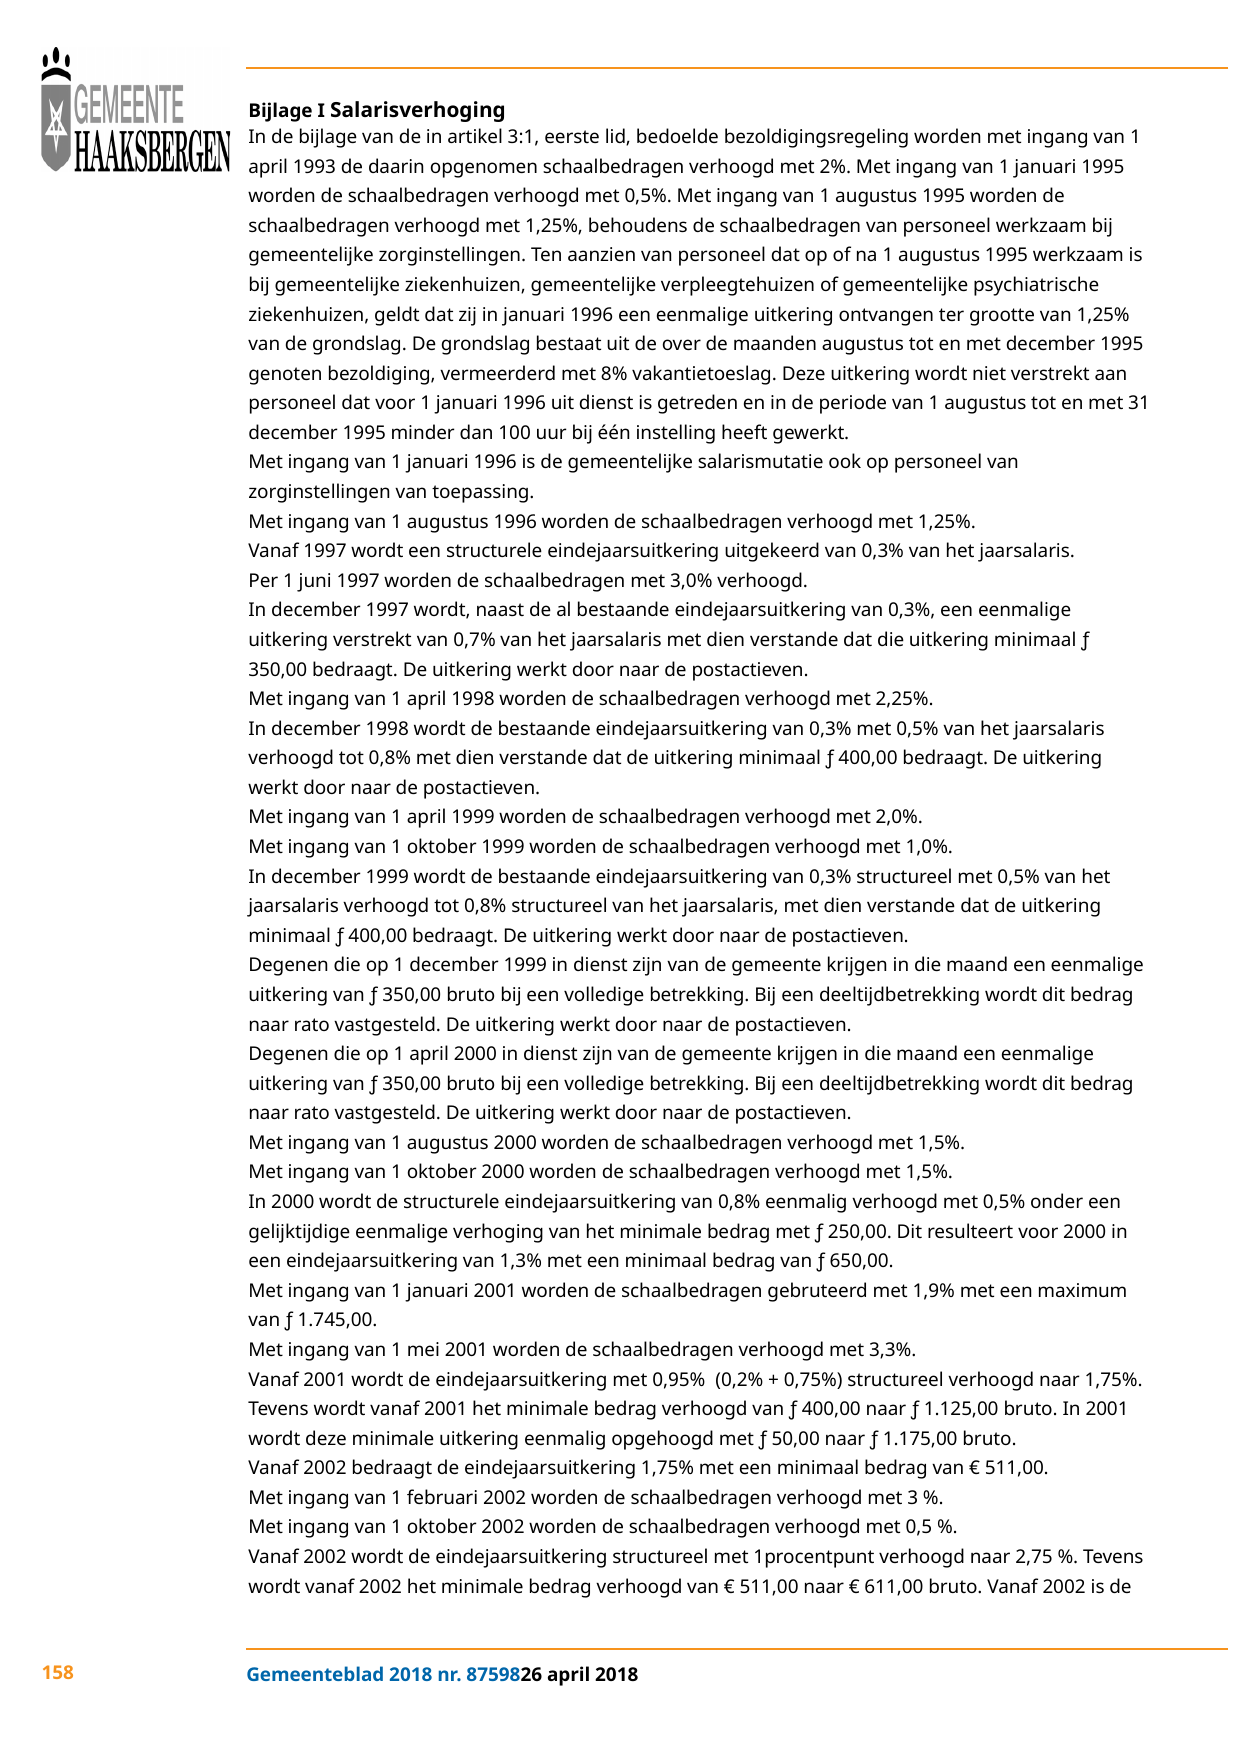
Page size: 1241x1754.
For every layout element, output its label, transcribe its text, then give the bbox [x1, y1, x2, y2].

text In 2000 wordt de structurele eindejaarsuitkering van 0,8% eenmalig verhoogd met 0,5% onder een gelijktijdige eenmalige verhoging van het minimale bedrag met ƒ 250,00. Dit resulteert voor 2000 in een eindejaarsuitkering van 1,3% met een minimaal bedrag van ƒ 650,00. [248, 1188, 1152, 1273]
text Met ingang van 1 oktober 2000 worden de schaalbedragen verhoogd met 1,5%. [248, 1159, 1152, 1184]
text Degenen die op 1 december 1999 in dienst zijn van de gemeente krijgen in die maand een eenmalige uitkering van ƒ 350,00 bruto bij een volledige betrekking. Bij een deeltijdbetrekking wordt dit bedrag naar rato vastgesteld. De uitkering werkt door naar de postactieven. [248, 952, 1152, 1037]
text Met ingang van 1 augustus 2000 worden de schaalbedragen verhoogd met 1,5%. [248, 1129, 1152, 1155]
text Vanaf 2002 wordt de eindejaarsuitkering structureel met 1procentpunt verhoogd naar 2,75 %. Tevens wordt vanaf 2002 het minimale bedrag verhoogd van € 511,00 naar € 611,00 bruto. Vanaf 2002 is de [248, 1543, 1152, 1599]
text Met ingang van 1 oktober 1999 worden de schaalbedragen verhoogd met 1,0%. [248, 833, 1152, 859]
text Met ingang van 1 januari 1996 is de gemeentelijke salarismutatie ook op personeel van zorginstellingen van toepassing. [248, 449, 1152, 504]
text Per 1 juni 1997 worden de schaalbedragen met 3,0% verhoogd. [248, 567, 1152, 593]
text Met ingang van 1 april 1998 worden de schaalbedragen verhoogd met 2,25%. [248, 685, 1152, 711]
text Bijlage I Salarisverhoging [248, 95, 1152, 123]
text Met ingang van 1 oktober 2002 worden de schaalbedragen verhoogd met 0,5 %. [248, 1514, 1152, 1539]
text Met ingang van 1 april 1999 worden de schaalbedragen verhoogd met 2,0%. [248, 804, 1152, 829]
text Vanaf 2002 bedraagt de eindejaarsuitkering 1,75% met een minimaal bedrag van € 511,00. [248, 1454, 1152, 1480]
text Met ingang van 1 februari 2002 worden de schaalbedragen verhoogd met 3 %. [248, 1484, 1152, 1510]
picture [41, 47, 231, 172]
text Met ingang van 1 mei 2001 worden de schaalbedragen verhoogd met 3,3%. [248, 1336, 1152, 1362]
text In december 1999 wordt de bestaande eindejaarsuitkering van 0,3% structureel met 0,5% van het jaarsalaris verhoogd tot 0,8% structureel van het jaarsalaris, met dien verstande dat de uitkering minimaal ƒ 400,00 bedraagt. De uitkering werkt door naar de postactieven. [248, 863, 1152, 948]
text Met ingang van 1 januari 2001 worden de schaalbedragen gebruteerd met 1,9% met een maximum van ƒ 1.745,00. [248, 1277, 1152, 1332]
text In december 1998 wordt de bestaande eindejaarsuitkering van 0,3% met 0,5% van het jaarsalaris verhoogd tot 0,8% met dien verstande dat de uitkering minimaal ƒ 400,00 bedraagt. De uitkering werkt door naar de postactieven. [248, 715, 1152, 800]
text In de bijlage van de in artikel 3:1, eerste lid, bedoelde bezoldigingsregeling worden met ingang van 1 april 1993 de daarin opgenomen schaalbedragen verhoogd met 2%. Met ingang van 1 januari 1995 worden de schaalbedragen verhoogd met 0,5%. Met ingang van 1 augustus 1995 worden de schaalbedragen verhoogd met 1,25%, behoudens de schaalbedragen van personeel werkzaam bij gemeentelijke zorginstellingen. Ten aanzien van personeel dat op of na 1 augustus 1995 werkzaam is bij gemeentelijke ziekenhuizen, gemeentelijke verpleegtehuizen of gemeentelijke psychiatrische ziekenhuizen, geldt dat zij in januari 1996 een eenmalige uitkering ontvangen ter grootte van 1,25% van de grondslag. De grondslag bestaat uit de over de maanden augustus tot en met december 1995 genoten bezoldiging, vermeerderd met 8% vakantietoeslag. Deze uitkering wordt niet verstrekt aan personeel dat voor 1 januari 1996 uit dienst is getreden en in de periode van 1 augustus tot en met 31 december 1995 minder dan 100 uur bij één instelling heeft gewerkt. [248, 123, 1152, 445]
text Vanaf 2001 wordt de eindejaarsuitkering met 0,95% (0,2% + 0,75%) structureel verhoogd naar 1,75%. Tevens wordt vanaf 2001 het minimale bedrag verhoogd van ƒ 400,00 naar ƒ 1.125,00 bruto. In 2001 wordt deze minimale uitkering eenmalig opgehoogd met ƒ 50,00 naar ƒ 1.175,00 bruto. [248, 1366, 1152, 1451]
text Degenen die op 1 april 2000 in dienst zijn van de gemeente krijgen in die maand een eenmalige uitkering van ƒ 350,00 bruto bij een volledige betrekking. Bij een deeltijdbetrekking wordt dit bedrag naar rato vastgesteld. De uitkering werkt door naar de postactieven. [248, 1040, 1152, 1125]
text In december 1997 wordt, naast de al bestaande eindejaarsuitkering van 0,3%, een eenmalige uitkering verstrekt van 0,7% van het jaarsalaris met dien verstande dat die uitkering minimaal ƒ 350,00 bedraagt. De uitkering werkt door naar de postactieven. [248, 597, 1152, 682]
text Met ingang van 1 augustus 1996 worden de schaalbedragen verhoogd met 1,25%. [248, 508, 1152, 534]
text Vanaf 1997 wordt een structurele eindejaarsuitkering uitgekeerd van 0,3% van het jaarsalaris. [248, 537, 1152, 563]
